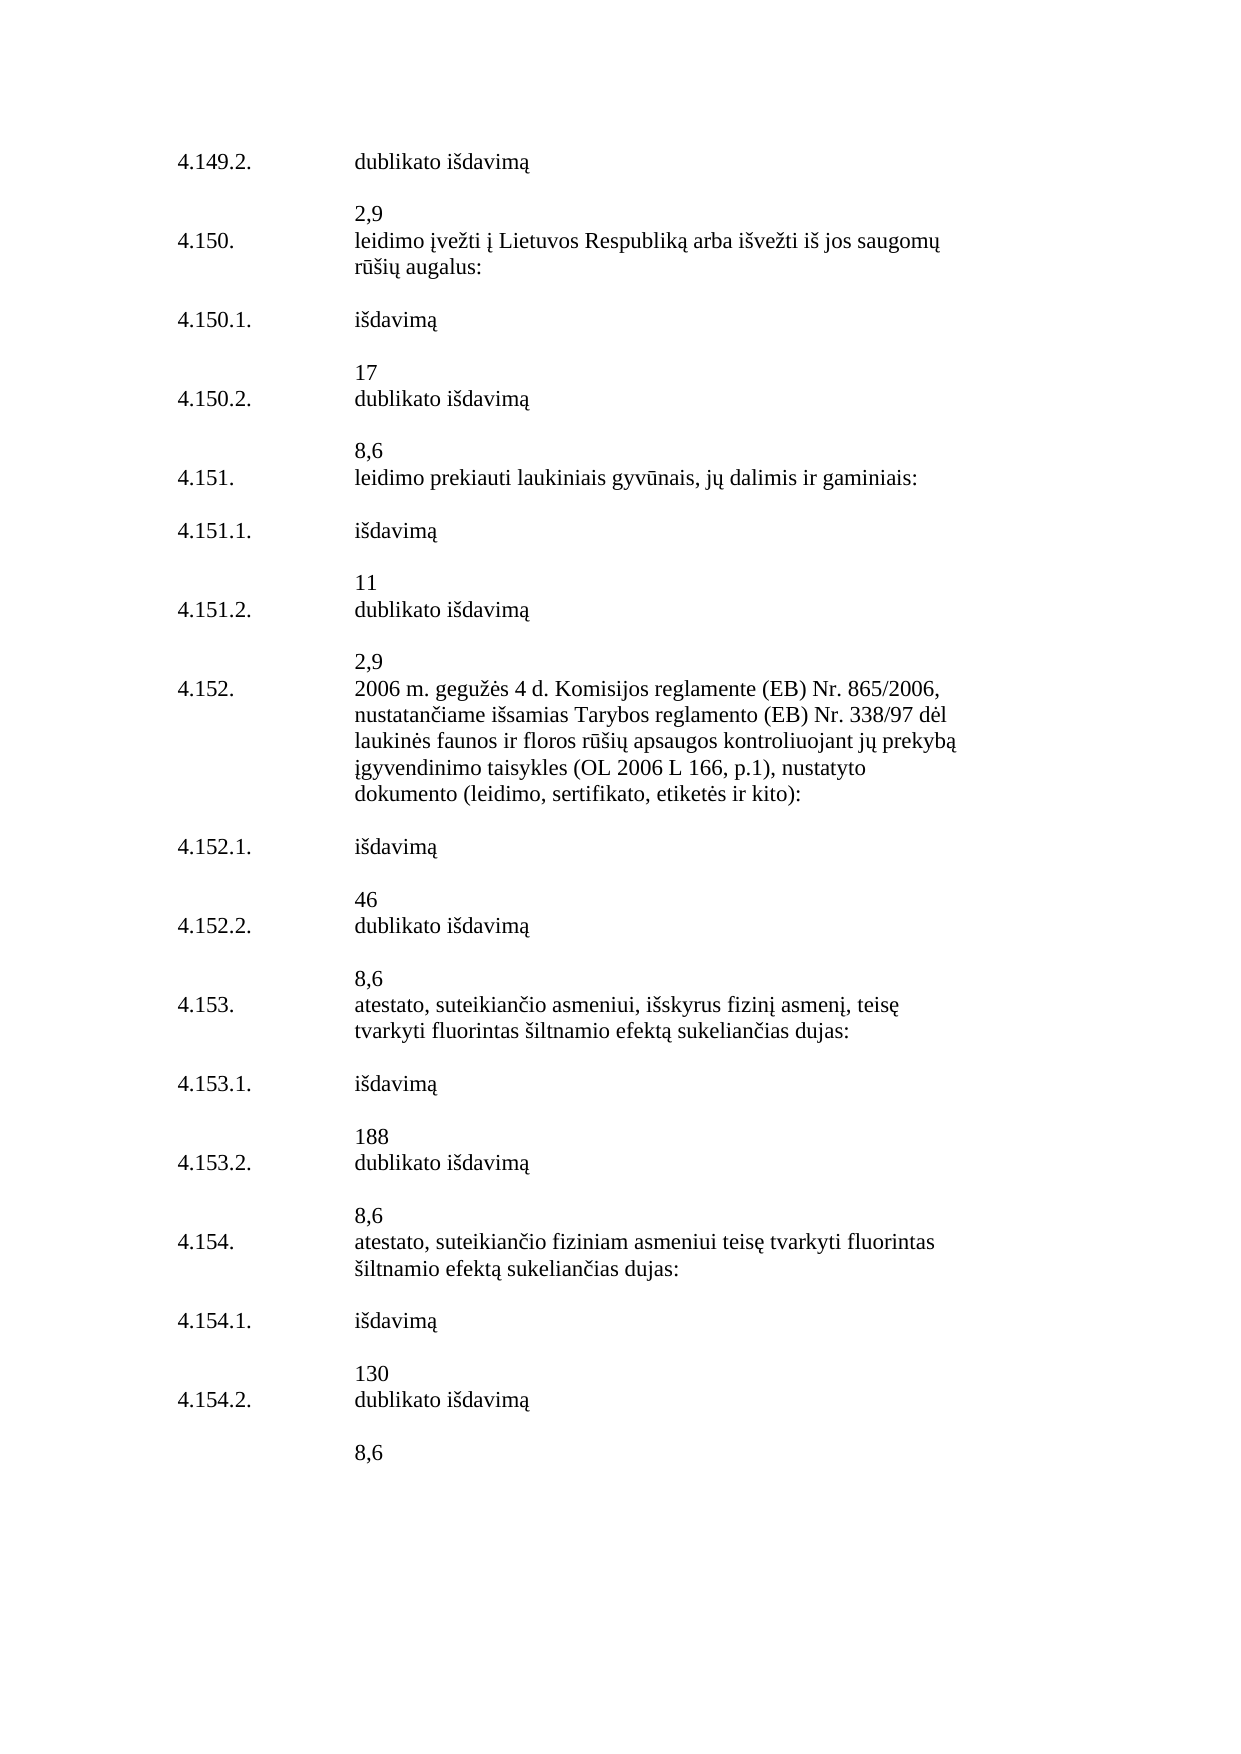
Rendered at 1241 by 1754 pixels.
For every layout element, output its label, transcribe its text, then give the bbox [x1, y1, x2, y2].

text 4.154.2. dublikato išdavimą 8,6 [177, 1386, 975, 1465]
text 4.151. leidimo prekiauti laukiniais gyvūnais, jų dalimis ir gaminiais: [177, 464, 975, 517]
text tvarkyti fluorintas šiltnamio efektą sukeliančias dujas: [354, 1017, 975, 1070]
text 4.150.2. dublikato išdavimą 8,6 [177, 385, 975, 464]
text 4.151.2. dublikato išdavimą 2,9 [177, 596, 975, 675]
text 4.151.1. išdavimą 11 [177, 517, 975, 596]
text šiltnamio efektą sukeliančias dujas: [354, 1254, 975, 1307]
text dokumento (leidimo, sertifikato, etiketės ir kito): [354, 780, 975, 833]
text 4.153.1. išdavimą 188 [177, 1070, 975, 1149]
text rūšių augalus: [354, 253, 975, 306]
text 4.150. leidimo įvežti į Lietuvos Respubliką arba išvežti iš jos saugomų [177, 227, 975, 253]
text 4.154. atestato, suteikiančio fiziniam asmeniui teisę tvarkyti fluorintas [177, 1228, 975, 1254]
text 4.153.2. dublikato išdavimą 8,6 [177, 1149, 975, 1228]
text laukinės faunos ir floros rūšių apsaugos kontroliuojant jų prekybą [354, 727, 975, 754]
text 4.153. atestato, suteikiančio asmeniui, išskyrus fizinį asmenį, teisę [177, 991, 975, 1017]
text 4.150.1. išdavimą 17 [177, 306, 975, 385]
text 4.154.1. išdavimą 130 [177, 1307, 975, 1386]
text 4.149.2. dublikato išdavimą 2,9 [177, 148, 975, 227]
text 4.152.1. išdavimą 46 [177, 833, 975, 912]
text 4.152. 2006 m. gegužės 4 d. Komisijos reglamente (EB) Nr. 865/2006, [177, 675, 975, 701]
text įgyvendinimo taisykles (OL 2006 L 166, p.1), nustatyto [354, 754, 975, 780]
text 4.152.2. dublikato išdavimą 8,6 [177, 912, 975, 991]
text nustatančiame išsamias Tarybos reglamento (EB) Nr. 338/97 dėl [354, 701, 975, 727]
